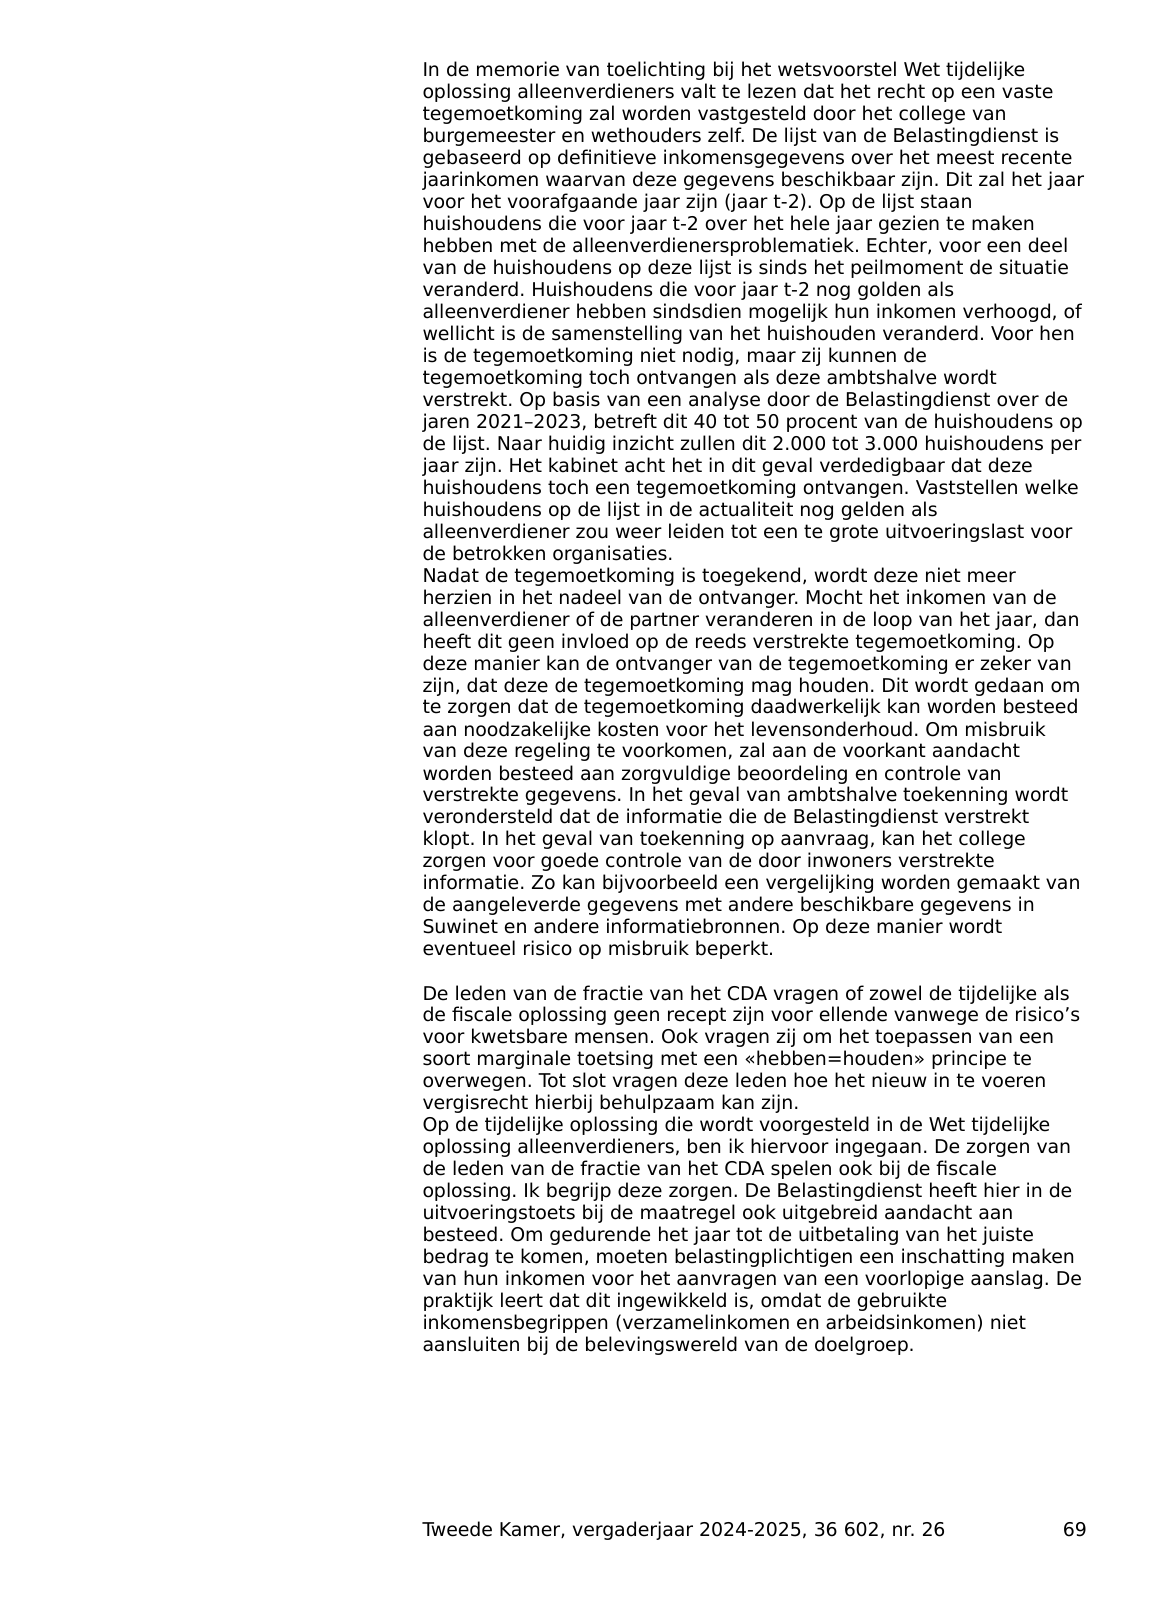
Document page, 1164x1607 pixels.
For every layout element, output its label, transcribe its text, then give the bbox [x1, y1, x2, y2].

text Op de tijdelijke oplossing die wordt voorgesteld in de Wet tijdelijke oplossing alleenverdieners, ben ik hiervoor ingegaan. De zorgen van de leden van de fractie van het CDA spelen ook bij de fiscale oplossing. Ik begrijp deze zorgen. De Belastingdienst heeft hier in de uitvoeringstoets bij de maatregel ook uitgebreid aandacht aan besteed. Om gedurende het jaar tot de uitbetaling van het juiste bedrag te komen, moeten belastingplichtigen een inschatting maken van hun inkomen voor het aanvragen van een voorlopige aanslag. De praktijk leert dat dit ingewikkeld is, omdat de gebruikte inkomensbegrippen (verzamelinkomen en arbeidsinkomen) niet aansluiten bij de belevingswereld van de doelgroep. [422, 1114, 1087, 1356]
text In de memorie van toelichting bij het wetsvoorstel Wet tijdelijke oplossing alleenverdieners valt te lezen dat het recht op een vaste tegemoetkoming zal worden vastgesteld door het college van burgemeester en wethouders zelf. De lijst van de Belastingdienst is gebaseerd op definitieve inkomensgegevens over het meest recente jaarinkomen waarvan deze gegevens beschikbaar zijn. Dit zal het jaar voor het voorafgaande jaar zijn (jaar t-2). Op de lijst staan huishoudens die voor jaar t-2 over het hele jaar gezien te maken hebben met de alleenverdienersproblematiek. Echter, voor een deel van de huishoudens op deze lijst is sinds het peilmoment de situatie veranderd. Huishoudens die voor jaar t-2 nog golden als alleenverdiener hebben sindsdien mogelijk hun inkomen verhoogd, of wellicht is de samenstelling van het huishouden veranderd. Voor hen is de tegemoetkoming niet nodig, maar zij kunnen de tegemoetkoming toch ontvangen als deze ambtshalve wordt verstrekt. Op basis van een analyse door de Belastingdienst over de jaren 2021–2023, betreft dit 40 tot 50 procent van de huishoudens op de lijst. Naar huidig inzicht zullen dit 2.000 tot 3.000 huishoudens per jaar zijn. Het kabinet acht het in dit geval verdedigbaar dat deze huishoudens toch een tegemoetkoming ontvangen. Vaststellen welke huishoudens op de lijst in de actualiteit nog gelden als alleenverdiener zou weer leiden tot een te grote uitvoeringslast voor de betrokken organisaties. [422, 59, 1087, 564]
text De leden van de fractie van het CDA vragen of zowel de tijdelijke als de fiscale oplossing geen recept zijn voor ellende vanwege de risico’s voor kwetsbare mensen. Ook vragen zij om het toepassen van een soort marginale toetsing met een «hebben=houden» principe te overwegen. Tot slot vragen deze leden hoe het nieuw in te voeren vergisrecht hierbij behulpzaam kan zijn. [422, 982, 1087, 1114]
text Nadat de tegemoetkoming is toegekend, wordt deze niet meer herzien in het nadeel van de ontvanger. Mocht het inkomen van de alleenverdiener of de partner veranderen in de loop van het jaar, dan heeft dit geen invloed op de reeds verstrekte tegemoetkoming. Op deze manier kan de ontvanger van de tegemoetkoming er zeker van zijn, dat deze de tegemoetkoming mag houden. Dit wordt gedaan om te zorgen dat de tegemoetkoming daadwerkelijk kan worden besteed aan noodzakelijke kosten voor het levensonderhoud. Om misbruik van deze regeling te voorkomen, zal aan de voorkant aandacht worden besteed aan zorgvuldige beoordeling en controle van verstrekte gegevens. In het geval van ambtshalve toekenning wordt verondersteld dat de informatie die de Belastingdienst verstrekt klopt. In het geval van toekenning op aanvraag, kan het college zorgen voor goede controle van de door inwoners verstrekte informatie. Zo kan bijvoorbeeld een vergelijking worden gemaakt van de aangeleverde gegevens met andere beschikbare gegevens in Suwinet en andere informatiebronnen. Op deze manier wordt eventueel risico op misbruik beperkt. [422, 564, 1087, 960]
